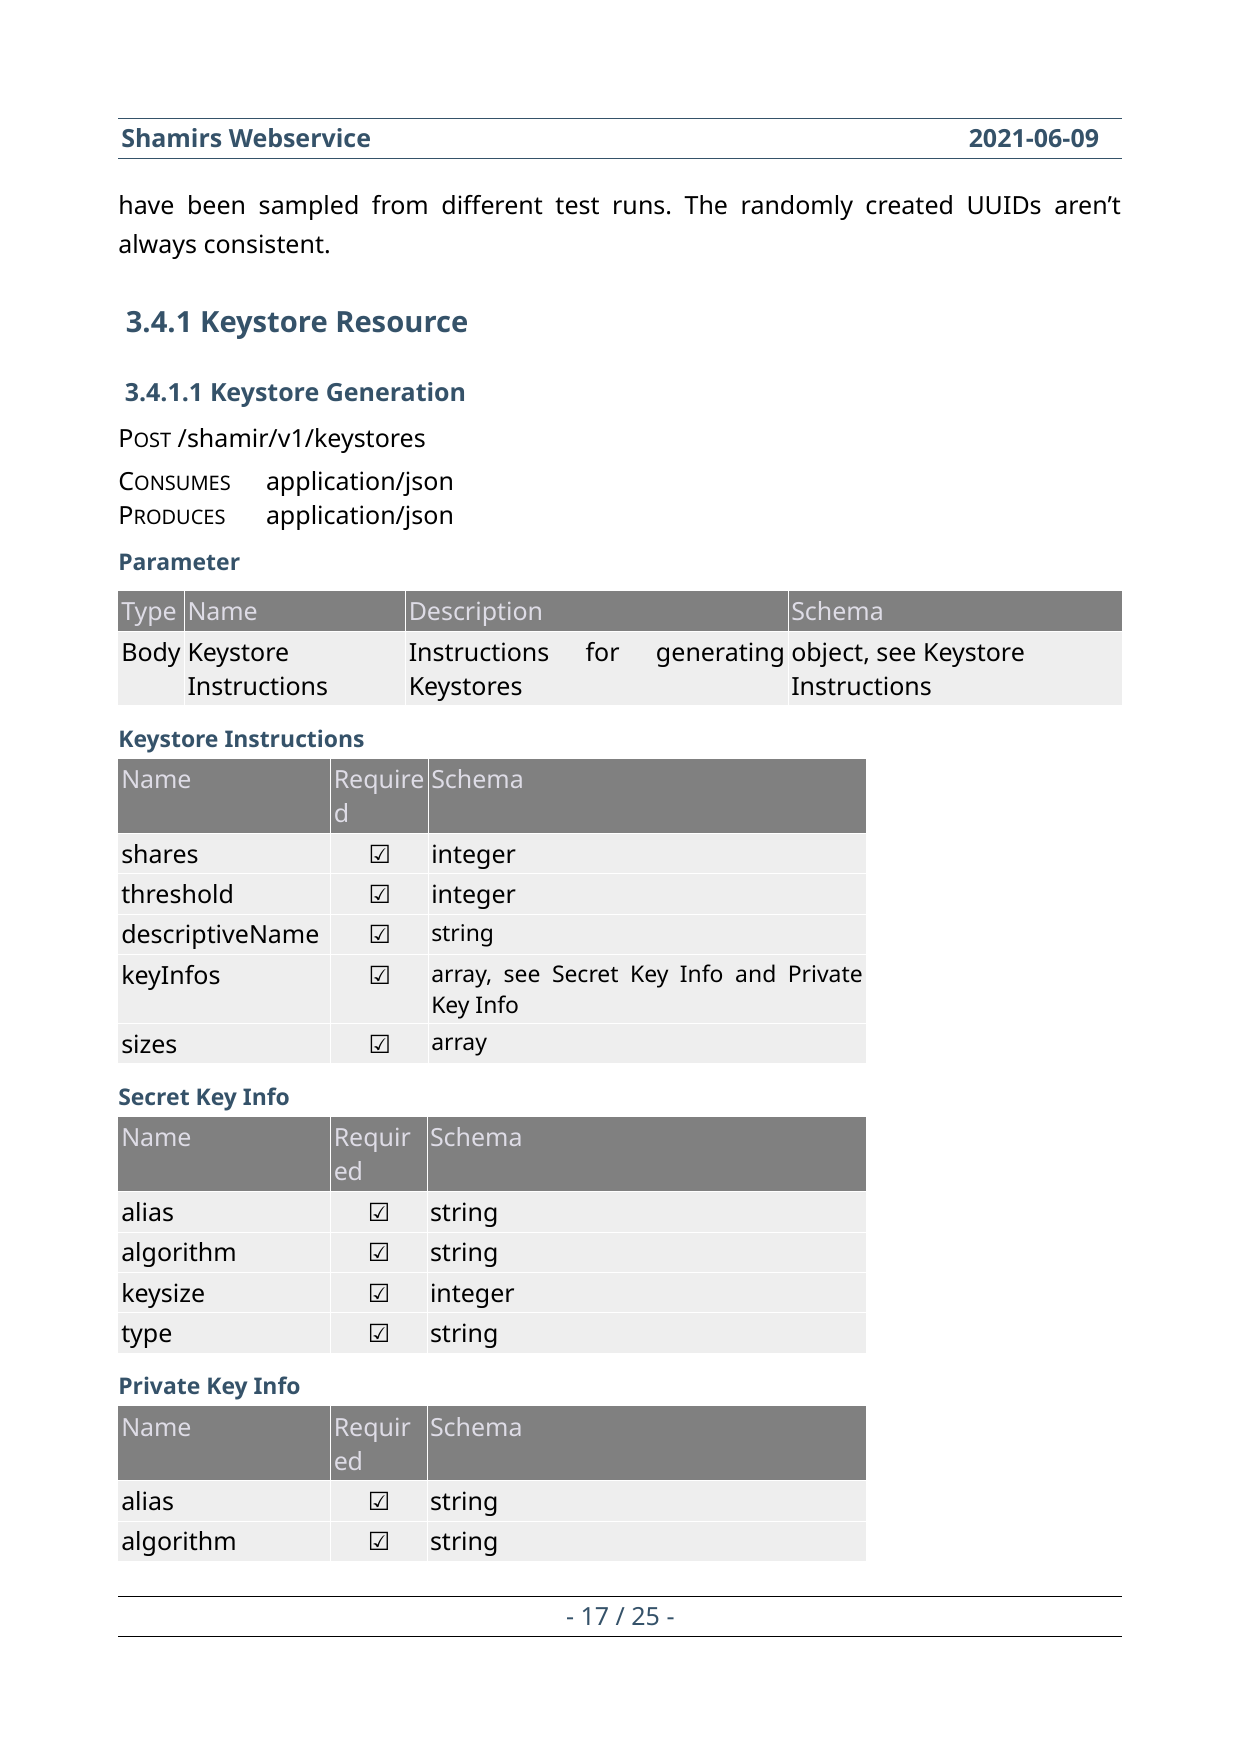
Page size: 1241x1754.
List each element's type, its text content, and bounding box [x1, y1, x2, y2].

text have been sampled from different test runs. The randomly created UUIDs aren’t always consistent. [118, 188, 1122, 261]
table_header Name [185, 591, 405, 631]
subtitle Keystore Resource [118, 301, 1122, 341]
table_header Required [331, 1406, 427, 1480]
table_header Name [118, 759, 330, 833]
table_cell string [428, 1192, 866, 1231]
table_header Schema [429, 759, 866, 833]
table_header Type [118, 591, 184, 631]
table_cell string [428, 1481, 866, 1521]
table_cell alias [118, 1192, 330, 1231]
table_cell integer [428, 1273, 866, 1312]
text Produces application/json [118, 498, 1122, 532]
table_cell string [428, 1522, 866, 1561]
table_cell sizes [118, 1024, 330, 1063]
text Keystore Instructions [118, 723, 1122, 754]
text Post /shamir/v1/keystores [118, 421, 1122, 455]
table_cell ☑ [331, 874, 428, 914]
table_cell ☑ [331, 1233, 427, 1272]
table_cell object, see Keystore Instructions [789, 632, 1122, 705]
table_header Required [331, 759, 428, 833]
table_cell integer [429, 834, 866, 873]
table_cell keysize [118, 1273, 330, 1312]
table_cell integer [429, 874, 866, 914]
table_cell array, see Secret Key Info and Private Key Info [429, 955, 866, 1023]
table_cell string [428, 1313, 866, 1353]
table_cell ☑ [331, 1192, 427, 1231]
subtitle Keystore Generation [118, 374, 1122, 408]
table_cell ☑ [331, 1273, 427, 1312]
table_cell threshold [118, 874, 330, 914]
table_header Schema [428, 1117, 866, 1191]
table_cell keyInfos [118, 955, 330, 1023]
table_cell string [429, 915, 866, 954]
text Private Key Info [118, 1370, 1122, 1402]
table_header Name [118, 1117, 330, 1191]
table_cell Instructions for generating Keystores [406, 632, 788, 705]
table_cell alias [118, 1481, 330, 1521]
table_cell algorithm [118, 1522, 330, 1561]
table_cell string [428, 1233, 866, 1272]
table_cell ☑ [331, 1481, 427, 1521]
table_cell descriptiveName [118, 915, 330, 954]
table_cell shares [118, 834, 330, 873]
table_cell Body [118, 632, 184, 705]
text Consumes application/json [118, 464, 1122, 498]
table_header Name [118, 1406, 330, 1480]
table_cell ☑ [331, 915, 428, 954]
table_header Description [406, 591, 788, 631]
table_header Schema [789, 591, 1122, 631]
table_cell algorithm [118, 1233, 330, 1272]
table_cell Keystore Instructions [185, 632, 405, 705]
table_header Required [331, 1117, 427, 1191]
text Parameter [118, 546, 1122, 577]
table_header Schema [428, 1406, 866, 1480]
table_cell ☑ [331, 955, 428, 1023]
table_cell ☑ [331, 1313, 427, 1353]
table_cell ☑ [331, 834, 428, 873]
table_cell array [429, 1024, 866, 1063]
table_cell type [118, 1313, 330, 1353]
text Secret Key Info [118, 1081, 1122, 1112]
table_cell ☑ [331, 1522, 427, 1561]
table_cell ☑ [331, 1024, 428, 1063]
